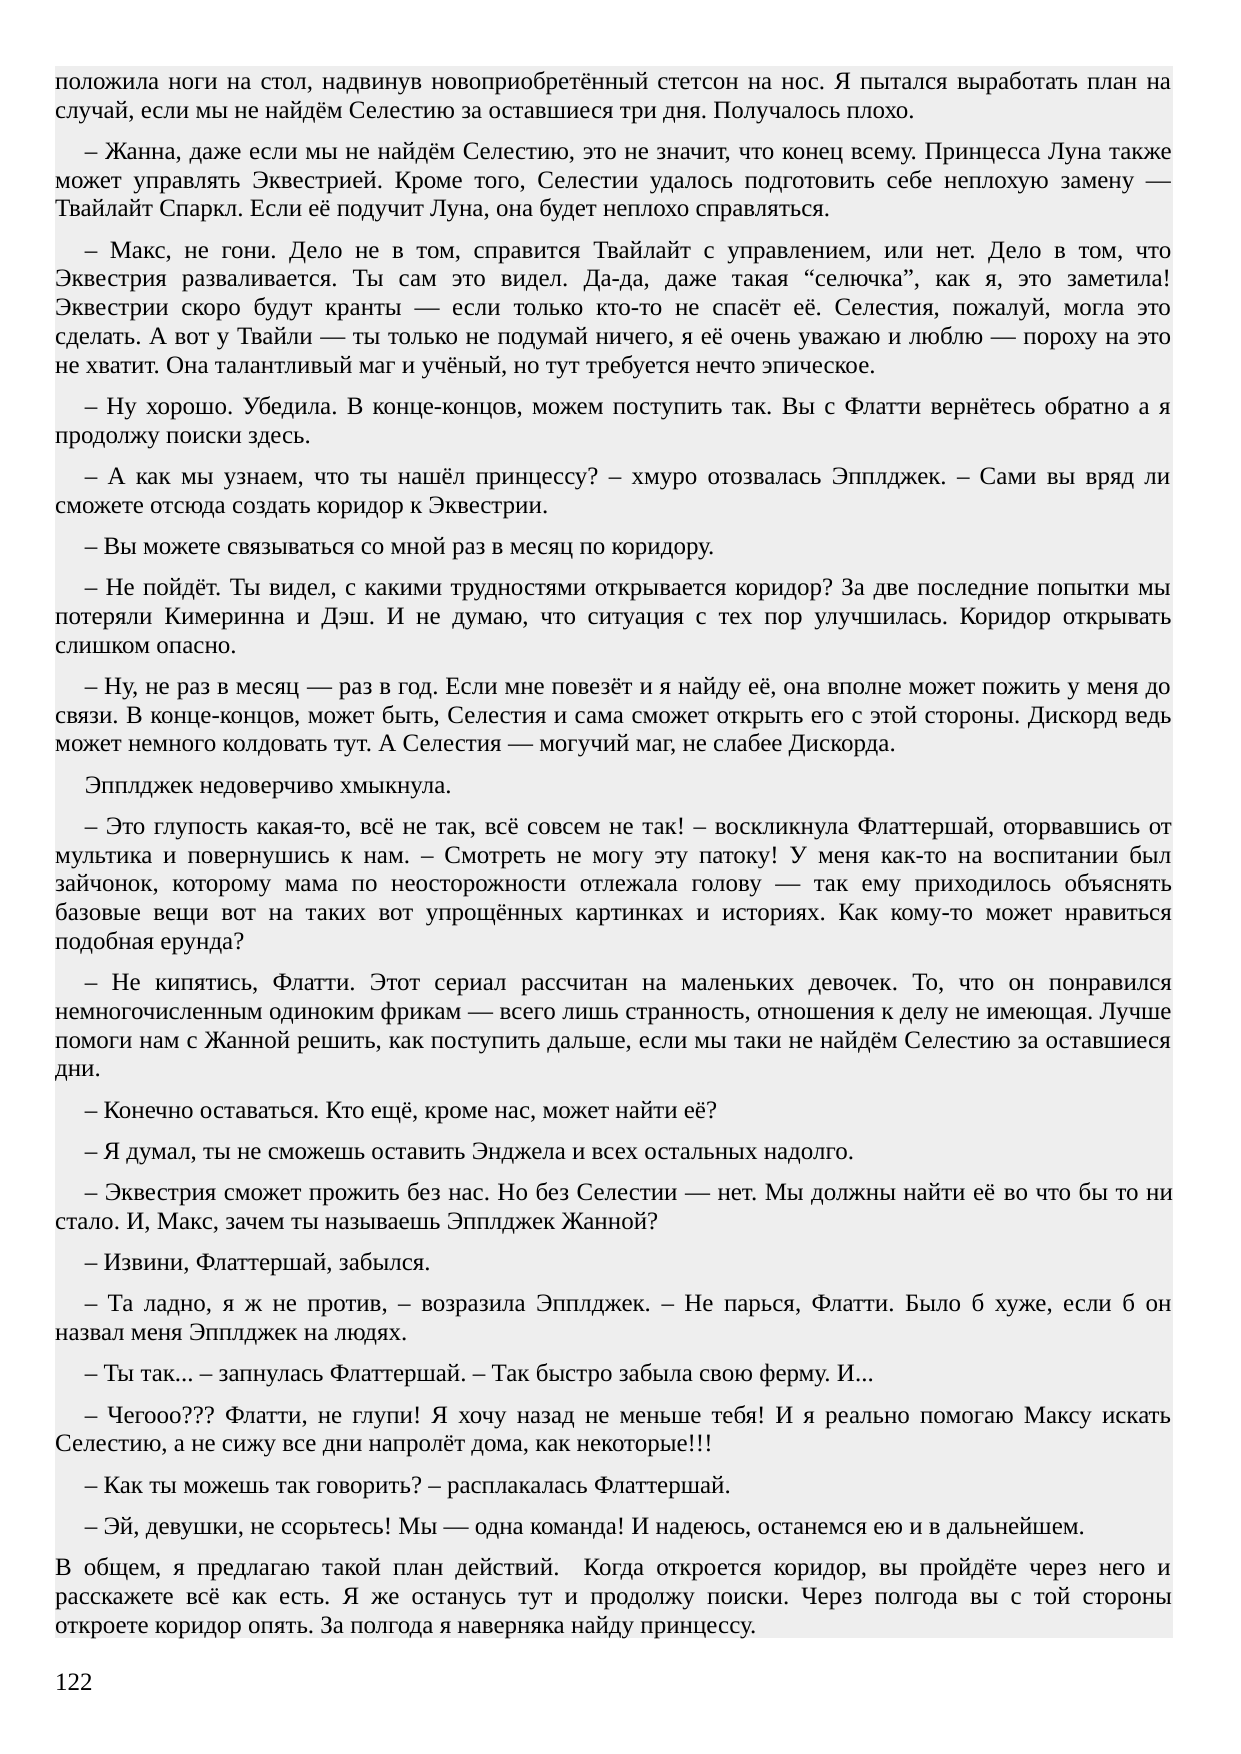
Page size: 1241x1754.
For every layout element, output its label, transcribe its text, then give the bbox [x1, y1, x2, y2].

text – Это глупость какая-то, всё не так, всё совсем не так! – воскликнула Флаттершай, оторвавшись от мультика и повернушись к нам. – Смотреть не могу эту патоку! У меня как-то на воспитании был зайчонок, которому мама по неосторожности отлежала голову — так ему приходилось объяснять базовые вещи вот на таких вот упрощённых картинках и историях. Как кому-то может нравиться подобная ерунда? [55, 811, 1173, 955]
text – Ну хорошо. Убедила. В конце-концов, можем поступить так. Вы с Флатти вернётесь обратно а я продолжу поиски здесь. [55, 391, 1173, 448]
text – Эй, девушки, не ссорьтесь! Мы — одна команда! И надеюсь, останемся ею и в дальнейшем. [55, 1511, 1173, 1540]
text – Жанна, даже если мы не найдём Селестию, это не значит, что конец всему. Принцесса Луна также может управлять Эквестрией. Кроме того, Селестии удалось подготовить себе неплохую замену — Твайлайт Спаркл. Если её подучит Луна, она будет неплохо справляться. [55, 136, 1173, 222]
text – Ну, не раз в месяц — раз в год. Если мне повезёт и я найду её, она вполне может пожить у меня до связи. В конце-концов, может быть, Селестия и сама сможет открыть его с этой стороны. Дискорд ведь может немного колдовать тут. А Селестия — могучий маг, не слабее Дискорда. [55, 671, 1173, 757]
text – Чегооо??? Флатти, не глупи! Я хочу назад не меньше тебя! И я реально помогаю Максу искать Селестию, а не сижу все дни напролёт дома, как некоторые!!! [55, 1400, 1173, 1457]
text положила ноги на стол, надвинув новоприобретённый стетсон на нос. Я пытался выработать план на случай, если мы не найдём Селестию за оставшиеся три дня. Получалось плохо. [55, 66, 1173, 123]
text – Эквестрия сможет прожить без нас. Но без Селестии — нет. Мы должны найти её во что бы то ни стало. И, Макс, зачем ты называешь Эпплджек Жанной? [55, 1177, 1173, 1235]
text – Извини, Флаттершай, забылся. [55, 1247, 1173, 1276]
text – Не пойдёт. Ты видел, с какими трудностями открывается коридор? За две последние попытки мы потеряли Кимеринна и Дэш. И не думаю, что ситуация с тех пор улучшилась. Коридор открывать слишком опасно. [55, 572, 1173, 658]
text – Я думал, ты не сможешь оставить Энджела и всех остальных надолго. [55, 1136, 1173, 1165]
text Эпплджек недоверчиво хмыкнула. [55, 770, 1173, 798]
text – Как ты можешь так говорить? – расплакалась Флаттершай. [55, 1470, 1173, 1498]
text – Макс, не гони. Дело не в том, справится Твайлайт с управлением, или нет. Дело в том, что Эквестрия разваливается. Ты сам это видел. Да-да, даже такая “селючка”, как я, это заметила! Эквестрии скоро будут кранты — если только кто-то не спасёт её. Селестия, пожалуй, могла это сделать. А вот у Твайли — ты только не подумай ничего, я её очень уважаю и люблю — пороху на это не хватит. Она талантливый маг и учёный, но тут требуется нечто эпическое. [55, 235, 1173, 378]
text – Не кипятись, Флатти. Этот сериал рассчитан на маленьких девочек. То, что он понравился немногочисленным одиноким фрикам — всего лишь странность, отношения к делу не имеющая. Лучше помоги нам с Жанной решить, как поступить дальше, если мы таки не найдём Селестию за оставшиеся дни. [55, 967, 1173, 1082]
list В общем, я предлагаю такой план действий. Когда откроется коридор, вы пройдёте через него и расскажете всё как есть. Я же останусь тут и продолжу поиски. Через полгода вы с той стороны откроете коридор опять. За полгода я наверняка найду принцессу. [55, 1552, 1173, 1638]
text – Вы можете связываться со мной раз в месяц по коридору. [55, 531, 1173, 560]
text – А как мы узнаем, что ты нашёл принцессу? – хмуро отозвалась Эпплджек. – Сами вы вряд ли сможете отсюда создать коридор к Эквестрии. [55, 461, 1173, 518]
text – Ты так... – запнулась Флаттершай. – Так быстро забыла свою ферму. И... [55, 1358, 1173, 1387]
text – Та ладно, я ж не против, – возразила Эпплджек. – Не парься, Флатти. Было б хуже, если б он назвал меня Эпплджек на людях. [55, 1288, 1173, 1346]
text – Конечно оставаться. Кто ещё, кроме нас, может найти её? [55, 1095, 1173, 1123]
